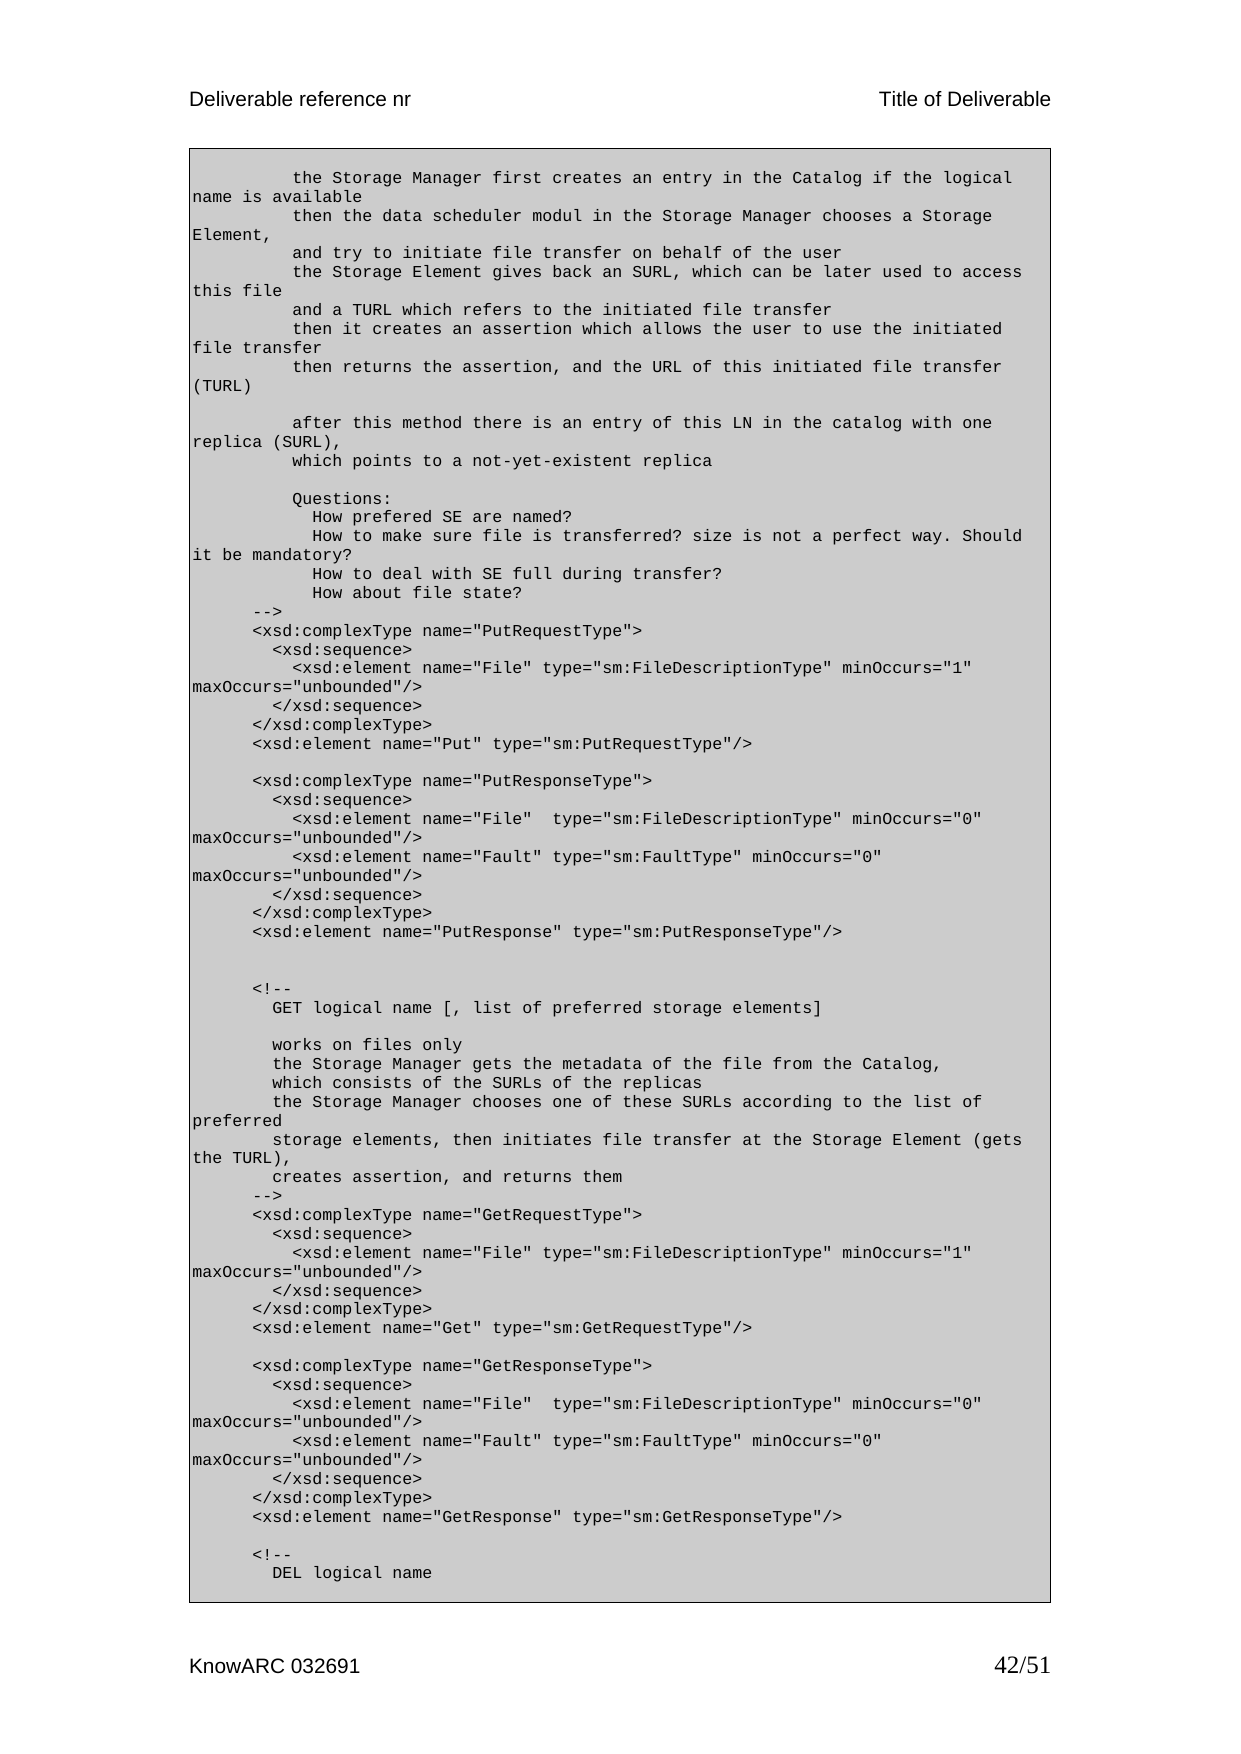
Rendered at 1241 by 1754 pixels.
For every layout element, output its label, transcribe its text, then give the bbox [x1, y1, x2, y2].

text </xsd:sequence> [190, 694, 1050, 713]
text </xsd:sequence> [190, 1467, 1050, 1486]
text <!-- [190, 977, 1050, 996]
text <xsd:element name="Get" type="sm:GetRequestType"/> [190, 1317, 1050, 1336]
text <xsd:sequence> [190, 1373, 1050, 1392]
text GET logical name [, list of preferred storage elements] [190, 996, 1050, 1015]
text <xsd:sequence> [190, 1222, 1050, 1241]
text </xsd:complexType> [190, 713, 1050, 732]
text the Storage Manager chooses one of these SURLs according to the list of preferred [190, 1090, 1050, 1128]
text How about file state? [190, 581, 1050, 600]
text </xsd:complexType> [190, 902, 1050, 921]
text </xsd:complexType> [190, 1298, 1050, 1317]
text storage elements, then initiates file transfer at the Storage Element (gets the TURL), [190, 1128, 1050, 1166]
text creates assertion, and returns them [190, 1166, 1050, 1185]
text the Storage Element gives back an SURL, which can be later used to access this file [190, 261, 1050, 298]
text --> [190, 600, 1050, 619]
text which points to a not-yet-existent replica [190, 449, 1050, 468]
text then returns the assertion, and the URL of this initiated file transfer (TURL) [190, 355, 1050, 393]
text <xsd:element name="File" type="sm:FileDescriptionType" minOccurs="1" maxOccurs="unbounded"/> [190, 1241, 1050, 1279]
text DEL logical name [190, 1562, 1050, 1581]
text the Storage Manager first creates an entry in the Catalog if the logical name is available [190, 167, 1050, 204]
text <xsd:element name="Fault" type="sm:FaultType" minOccurs="0" maxOccurs="unbounded"/> [190, 845, 1050, 883]
text which consists of the SURLs of the replicas [190, 1072, 1050, 1090]
text <xsd:element name="PutResponse" type="sm:PutResponseType"/> [190, 921, 1050, 939]
text <!-- [190, 1543, 1050, 1562]
text after this method there is an entry of this LN in the catalog with one replica (SURL), [190, 412, 1050, 449]
text <xsd:element name="Put" type="sm:PutRequestType"/> [190, 732, 1050, 751]
text and a TURL which refers to the initiated file transfer [190, 298, 1050, 317]
text How prefered SE are named? [190, 506, 1050, 525]
text </xsd:complexType> [190, 1486, 1050, 1505]
text <xsd:sequence> [190, 789, 1050, 808]
text <xsd:complexType name="GetRequestType"> [190, 1203, 1050, 1222]
text <xsd:element name="GetResponse" type="sm:GetResponseType"/> [190, 1505, 1050, 1524]
text Questions: [190, 487, 1050, 506]
text How to deal with SE full during transfer? [190, 562, 1050, 581]
text <xsd:element name="File" type="sm:FileDescriptionType" minOccurs="1" maxOccurs="unbounded"/> [190, 657, 1050, 694]
text then it creates an assertion which allows the user to use the initiated file transfer [190, 317, 1050, 355]
text the Storage Manager gets the metadata of the file from the Catalog, [190, 1053, 1050, 1072]
text <xsd:complexType name="GetResponseType"> [190, 1354, 1050, 1373]
text works on files only [190, 1034, 1050, 1053]
text then the data scheduler modul in the Storage Manager chooses a Storage Element, [190, 204, 1050, 242]
text </xsd:sequence> [190, 883, 1050, 902]
text <xsd:sequence> [190, 638, 1050, 657]
text and try to initiate file transfer on behalf of the user [190, 242, 1050, 261]
text <xsd:element name="File" type="sm:FileDescriptionType" minOccurs="0" maxOccurs="unbounded"/> [190, 1392, 1050, 1430]
text <xsd:complexType name="PutRequestType"> [190, 619, 1050, 638]
text How to make sure file is transferred? size is not a perfect way. Should it be mandatory? [190, 525, 1050, 562]
text <xsd:element name="File" type="sm:FileDescriptionType" minOccurs="0" maxOccurs="unbounded"/> [190, 808, 1050, 845]
text --> [190, 1185, 1050, 1203]
text <xsd:element name="Fault" type="sm:FaultType" minOccurs="0" maxOccurs="unbounded"/> [190, 1430, 1050, 1467]
text </xsd:sequence> [190, 1279, 1050, 1298]
text <xsd:complexType name="PutResponseType"> [190, 770, 1050, 789]
